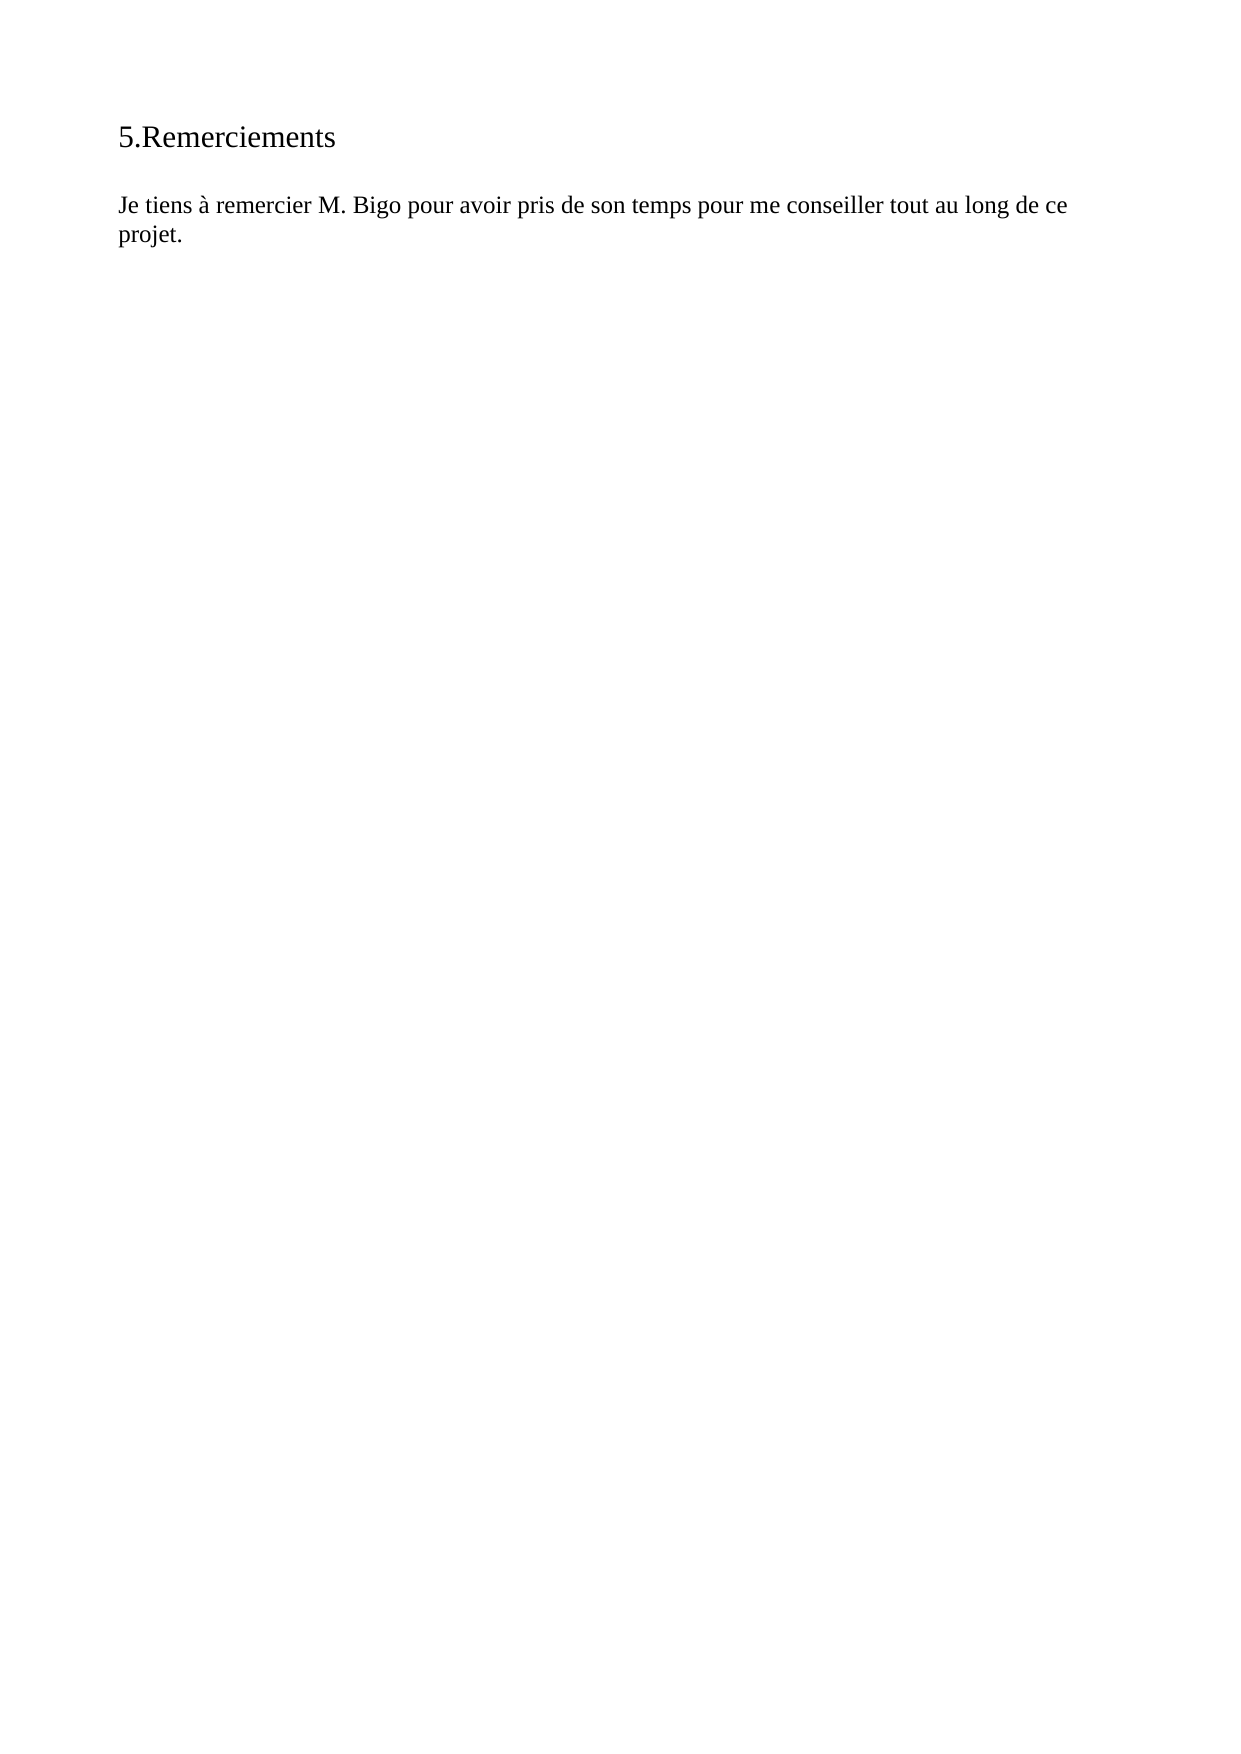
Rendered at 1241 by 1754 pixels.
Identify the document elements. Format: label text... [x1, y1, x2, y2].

text Je tiens à remercier M. Bigo pour avoir pris de son temps pour me conseiller tout au long de ce projet. [118, 190, 1122, 247]
text 5.Remerciements [118, 118, 1122, 154]
